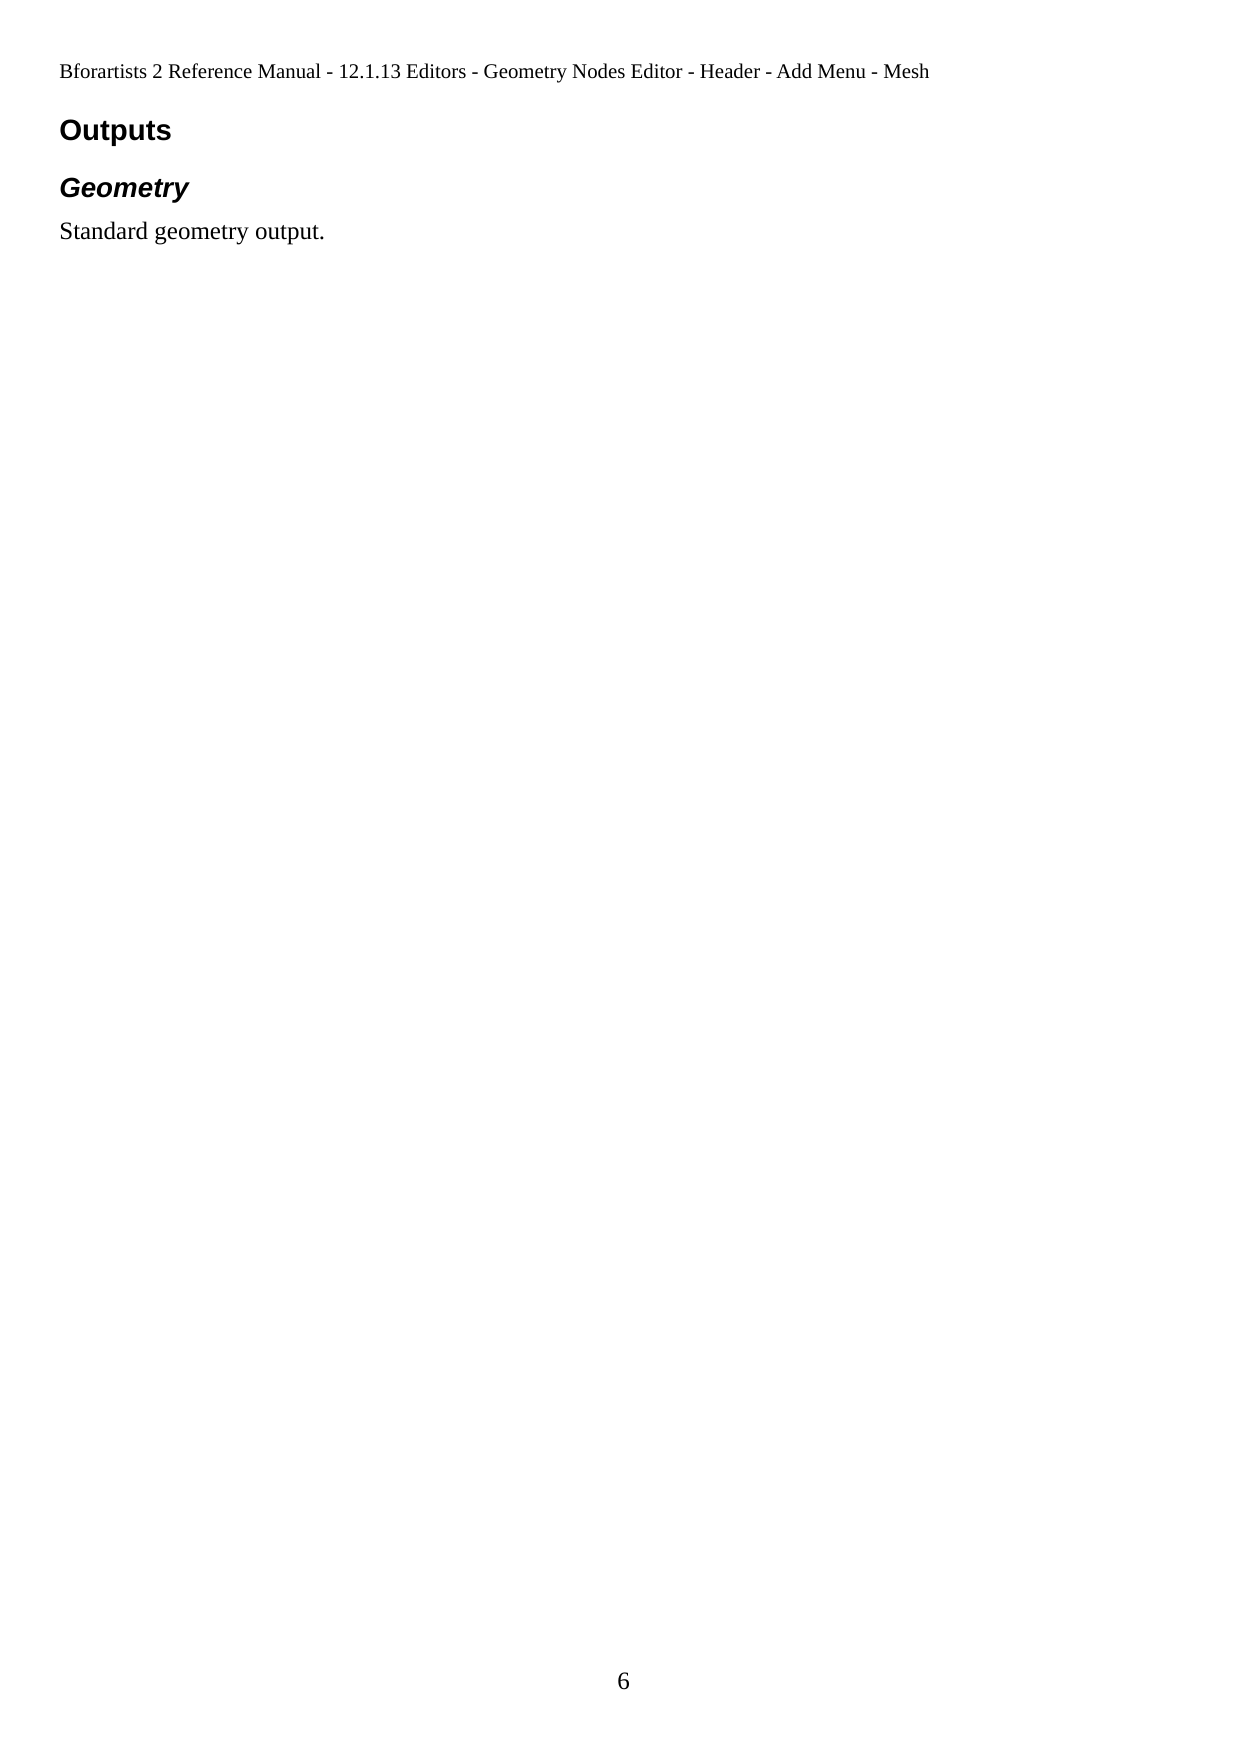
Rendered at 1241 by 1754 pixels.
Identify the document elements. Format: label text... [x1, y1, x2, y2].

subtitle Outputs [59, 113, 1181, 146]
text Standard geometry output. [59, 216, 1181, 244]
subtitle Geometry [59, 171, 1181, 203]
